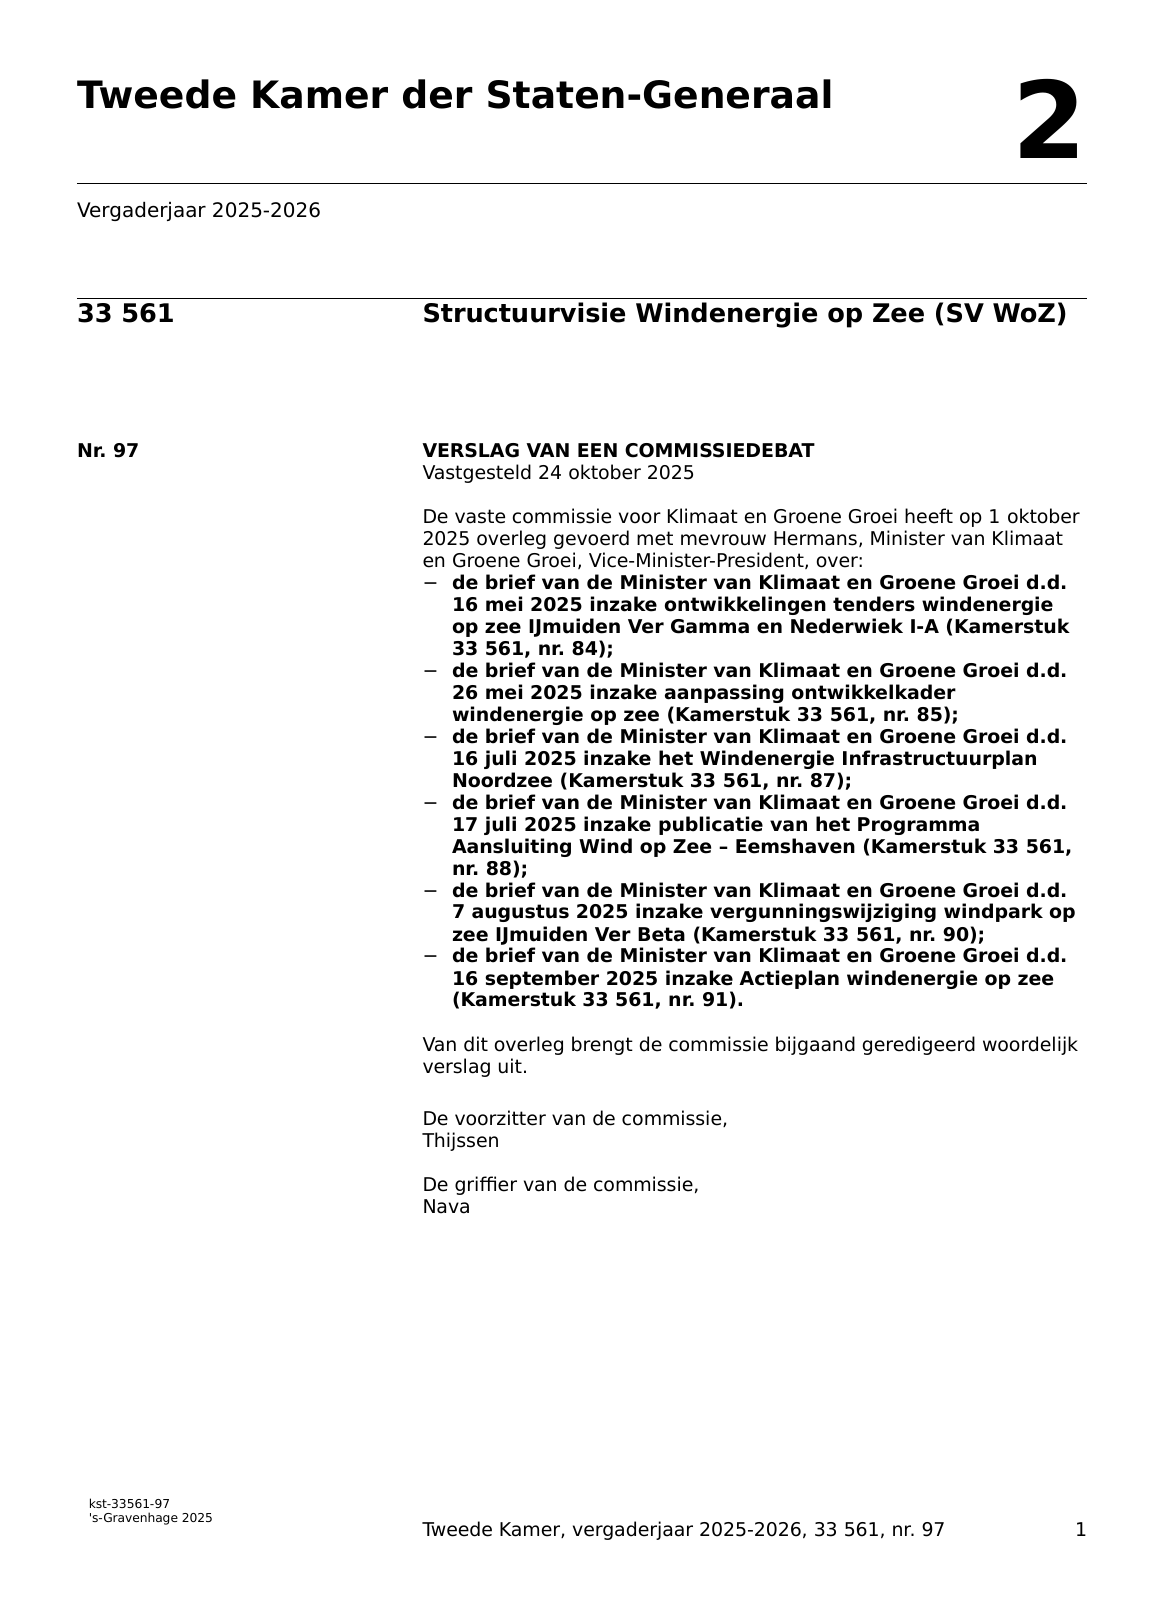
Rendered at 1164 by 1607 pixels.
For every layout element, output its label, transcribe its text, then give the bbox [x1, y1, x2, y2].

text − de brief van de Minister van Klimaat en Groene Groei d.d. 7 augustus 2025 inzake vergunningswijziging windpark op zee IJmuiden Ver Beta (Kamerstuk 33 561, nr. 90); [422, 879, 1087, 945]
text − de brief van de Minister van Klimaat en Groene Groei d.d. 26 mei 2025 inzake aanpassing ontwikkelkader windenergie op zee (Kamerstuk 33 561, nr. 85); [422, 660, 1087, 726]
table_header 2 [886, 59, 1087, 183]
table_header Tweede Kamer der Staten-Generaal [77, 59, 886, 183]
text Vastgesteld 24 oktober 2025 [422, 462, 1087, 484]
text Van dit overleg brengt de commissie bijgaand geredigeerd woordelijk verslag uit. [422, 1033, 1087, 1077]
text 's-Gravenhage 2025 [88, 1511, 323, 1525]
text − de brief van de Minister van Klimaat en Groene Groei d.d. 16 juli 2025 inzake het Windenergie Infrastructuurplan Noordzee (Kamerstuk 33 561, nr. 87); [422, 726, 1087, 792]
text De griffier van de commissie, Nava [422, 1174, 1087, 1218]
subtitle 33 561 Structuurvisie Windenergie op Zee (SV WoZ) [77, 299, 1087, 329]
text − de brief van de Minister van Klimaat en Groene Groei d.d. 17 juli 2025 inzake publicatie van het Programma Aansluiting Wind op Zee – Eemshaven (Kamerstuk 33 561, nr. 88); [422, 792, 1087, 879]
text De voorzitter van de commissie, Thijssen [422, 1107, 1087, 1151]
table_cell Vergaderjaar 2025-2026 [77, 184, 1087, 298]
text − de brief van de Minister van Klimaat en Groene Groei d.d. 16 september 2025 inzake Actieplan windenergie op zee (Kamerstuk 33 561, nr. 91). [422, 945, 1087, 1011]
subtitle Nr. 97 VERSLAG VAN EEN COMMISSIEDEBAT [77, 440, 1087, 462]
text − de brief van de Minister van Klimaat en Groene Groei d.d. 16 mei 2025 inzake ontwikkelingen tenders windenergie op zee IJmuiden Ver Gamma en Nederwiek I-A (Kamerstuk 33 561, nr. 84); [422, 572, 1087, 660]
text De vaste commissie voor Klimaat en Groene Groei heeft op 1 oktober 2025 overleg gevoerd met mevrouw Hermans, Minister van Klimaat en Groene Groei, Vice-Minister-President, over: [422, 506, 1087, 572]
text kst-33561-97 [88, 1497, 323, 1511]
